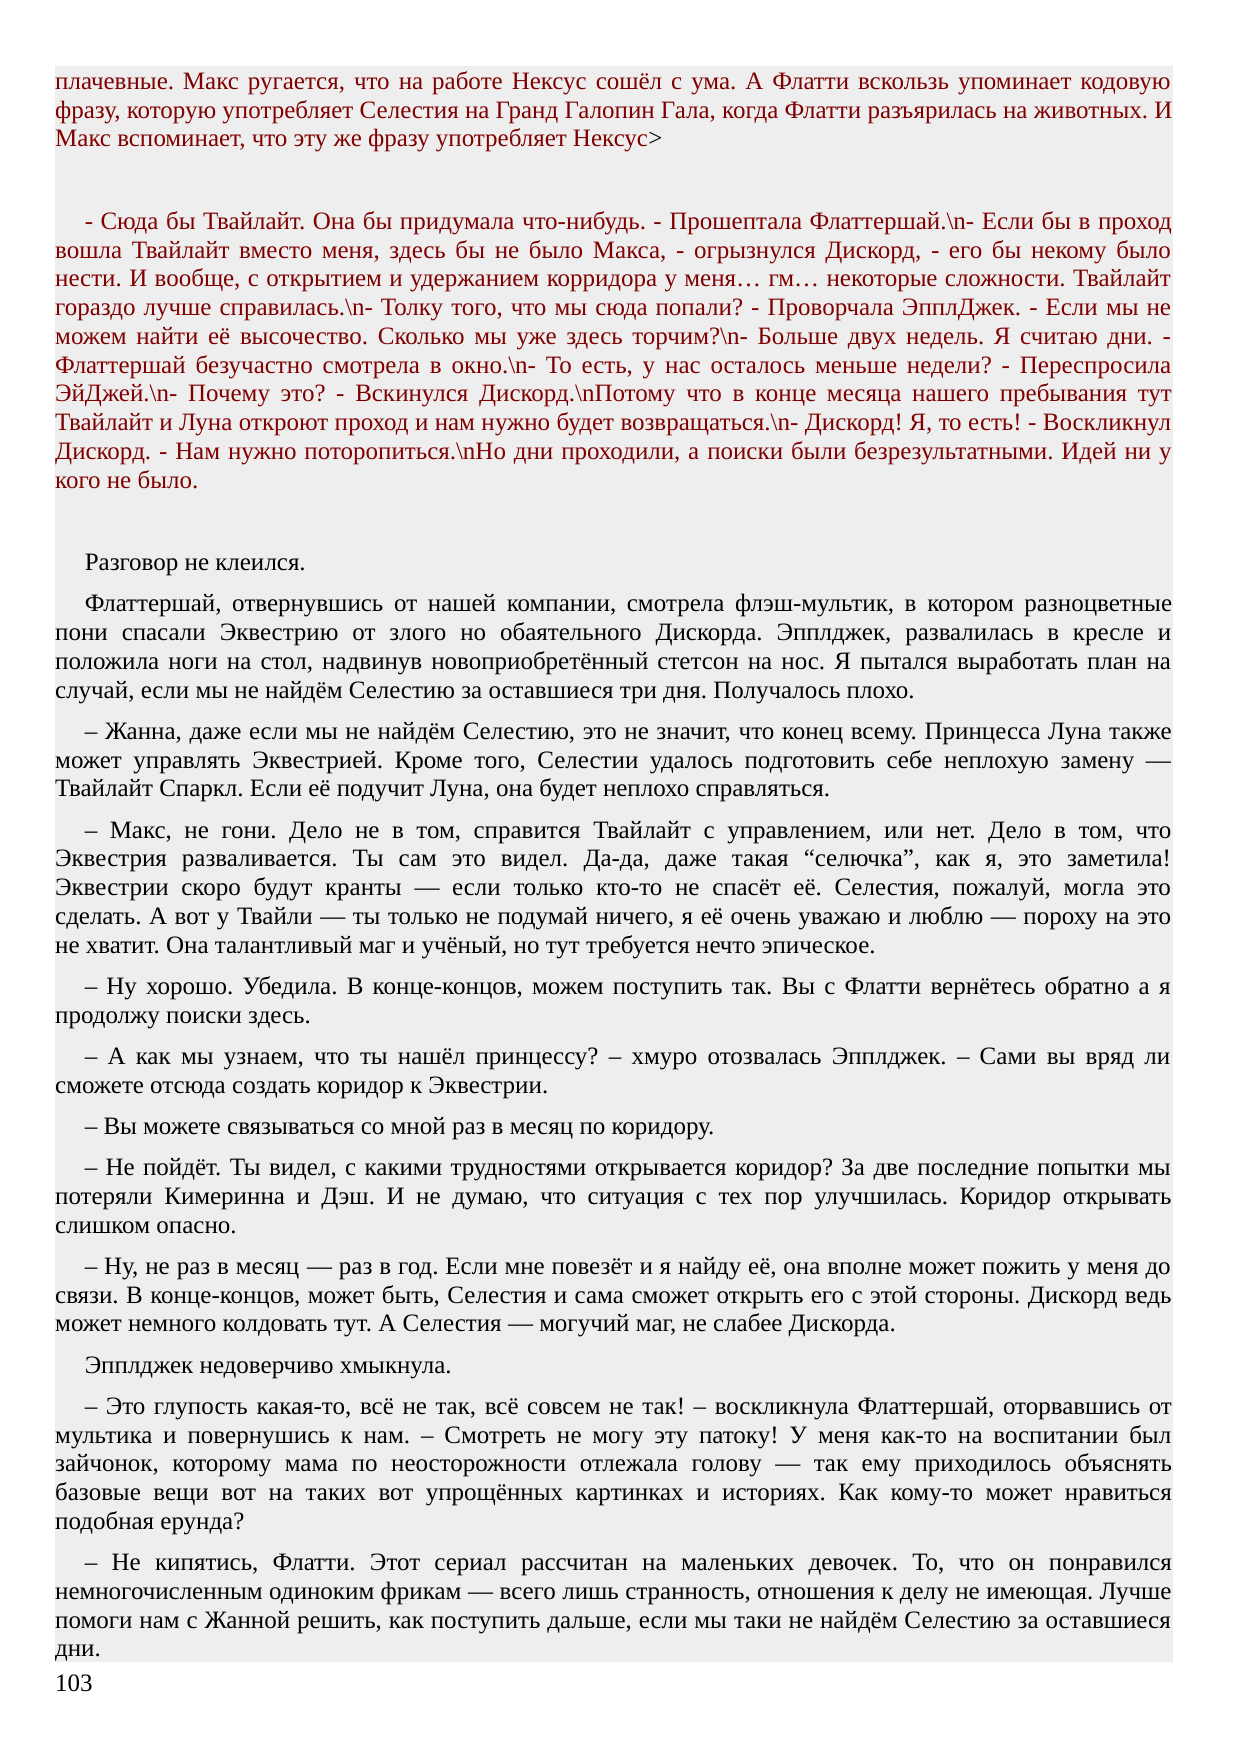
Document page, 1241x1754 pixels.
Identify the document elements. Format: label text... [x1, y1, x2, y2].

text – А как мы узнаем, что ты нашёл принцессу? – хмуро отозвалась Эпплджек. – Сами вы вряд ли сможете отсюда создать коридор к Эквестрии. [55, 1041, 1173, 1098]
text Флаттершай, отвернувшись от нашей компании, смотрела флэш-мультик, в котором разноцветные пони спасали Эквестрию от злого но обаятельного Дискорда. Эпплджек, развалилась в кресле и положила ноги на стол, надвинув новоприобретённый стетсон на нос. Я пытался выработать план на случай, если мы не найдём Селестию за оставшиеся три дня. Получалось плохо. [55, 588, 1173, 703]
text - Сюда бы Твайлайт. Она бы придумала что-нибудь. - Прошептала Флаттершай.\n- Если бы в проход вошла Твайлайт вместо меня, здесь бы не было Макса, - огрызнулся Дискорд, - его бы некому было нести. И вообще, с открытием и удержанием корридора у меня… гм… некоторые сложности. Твайлайт гораздо лучше справилась.\n- Толку того, что мы сюда попали? - Проворчала ЭпплДжек. - Если мы не можем найти её высочество. Сколько мы уже здесь торчим?\n- Больше двух недель. Я считаю дни. - Флаттершай безучастно смотрела в окно.\n- То есть, у нас осталось меньше недели? - Переспросила ЭйДжей.\n- Почему это? - Вскинулся Дискорд.\nПотому что в конце месяца нашего пребывания тут Твайлайт и Луна откроют проход и нам нужно будет возвращаться.\n- Дискорд! Я, то есть! - Воскликнул Дискорд. - Нам нужно поторопиться.\nНо дни проходили, а поиски были безрезультатными. Идей ни у кого не было. [55, 206, 1173, 493]
text – Вы можете связываться со мной раз в месяц по коридору. [55, 1111, 1173, 1140]
text Эпплджек недоверчиво хмыкнула. [55, 1350, 1173, 1378]
text – Не пойдёт. Ты видел, с какими трудностями открывается коридор? За две последние попытки мы потеряли Кимеринна и Дэш. И не думаю, что ситуация с тех пор улучшилась. Коридор открывать слишком опасно. [55, 1152, 1173, 1238]
text – Жанна, даже если мы не найдём Селестию, это не значит, что конец всему. Принцесса Луна также может управлять Эквестрией. Кроме того, Селестии удалось подготовить себе неплохую замену — Твайлайт Спаркл. Если её подучит Луна, она будет неплохо справляться. [55, 716, 1173, 802]
text Разговор не клеился. [55, 547, 1173, 576]
text – Ну, не раз в месяц — раз в год. Если мне повезёт и я найду её, она вполне может пожить у меня до связи. В конце-концов, может быть, Селестия и сама сможет открыть его с этой стороны. Дискорд ведь может немного колдовать тут. А Селестия — могучий маг, не слабее Дискорда. [55, 1251, 1173, 1337]
text – Макс, не гони. Дело не в том, справится Твайлайт с управлением, или нет. Дело в том, что Эквестрия разваливается. Ты сам это видел. Да-да, даже такая “селючка”, как я, это заметила! Эквестрии скоро будут кранты — если только кто-то не спасёт её. Селестия, пожалуй, могла это сделать. А вот у Твайли — ты только не подумай ничего, я её очень уважаю и люблю — пороху на это не хватит. Она талантливый маг и учёный, но тут требуется нечто эпическое. [55, 815, 1173, 958]
text – Не кипятись, Флатти. Этот сериал рассчитан на маленьких девочек. То, что он понравился немногочисленным одиноким фрикам — всего лишь странность, отношения к делу не имеющая. Лучше помоги нам с Жанной решить, как поступить дальше, если мы таки не найдём Селестию за оставшиеся дни. [55, 1547, 1173, 1662]
text – Это глупость какая-то, всё не так, всё совсем не так! – воскликнула Флаттершай, оторвавшись от мультика и повернушись к нам. – Смотреть не могу эту патоку! У меня как-то на воспитании был зайчонок, которому мама по неосторожности отлежала голову — так ему приходилось объяснять базовые вещи вот на таких вот упрощённых картинках и историях. Как кому-то может нравиться подобная ерунда? [55, 1391, 1173, 1535]
text – Ну хорошо. Убедила. В конце-концов, можем поступить так. Вы с Флатти вернётесь обратно а я продолжу поиски здесь. [55, 971, 1173, 1028]
text - плачевные. Макс ругается, что на работе Нексус сошёл с ума. А Флатти вскользь упоминает кодовую фразу, которую употребляет Селестия на Гранд Галопин Гала, когда Флатти разъярилась на животных. И Макс вспоминает, что эту же фразу употребляет Нексус> [55, 66, 1173, 152]
